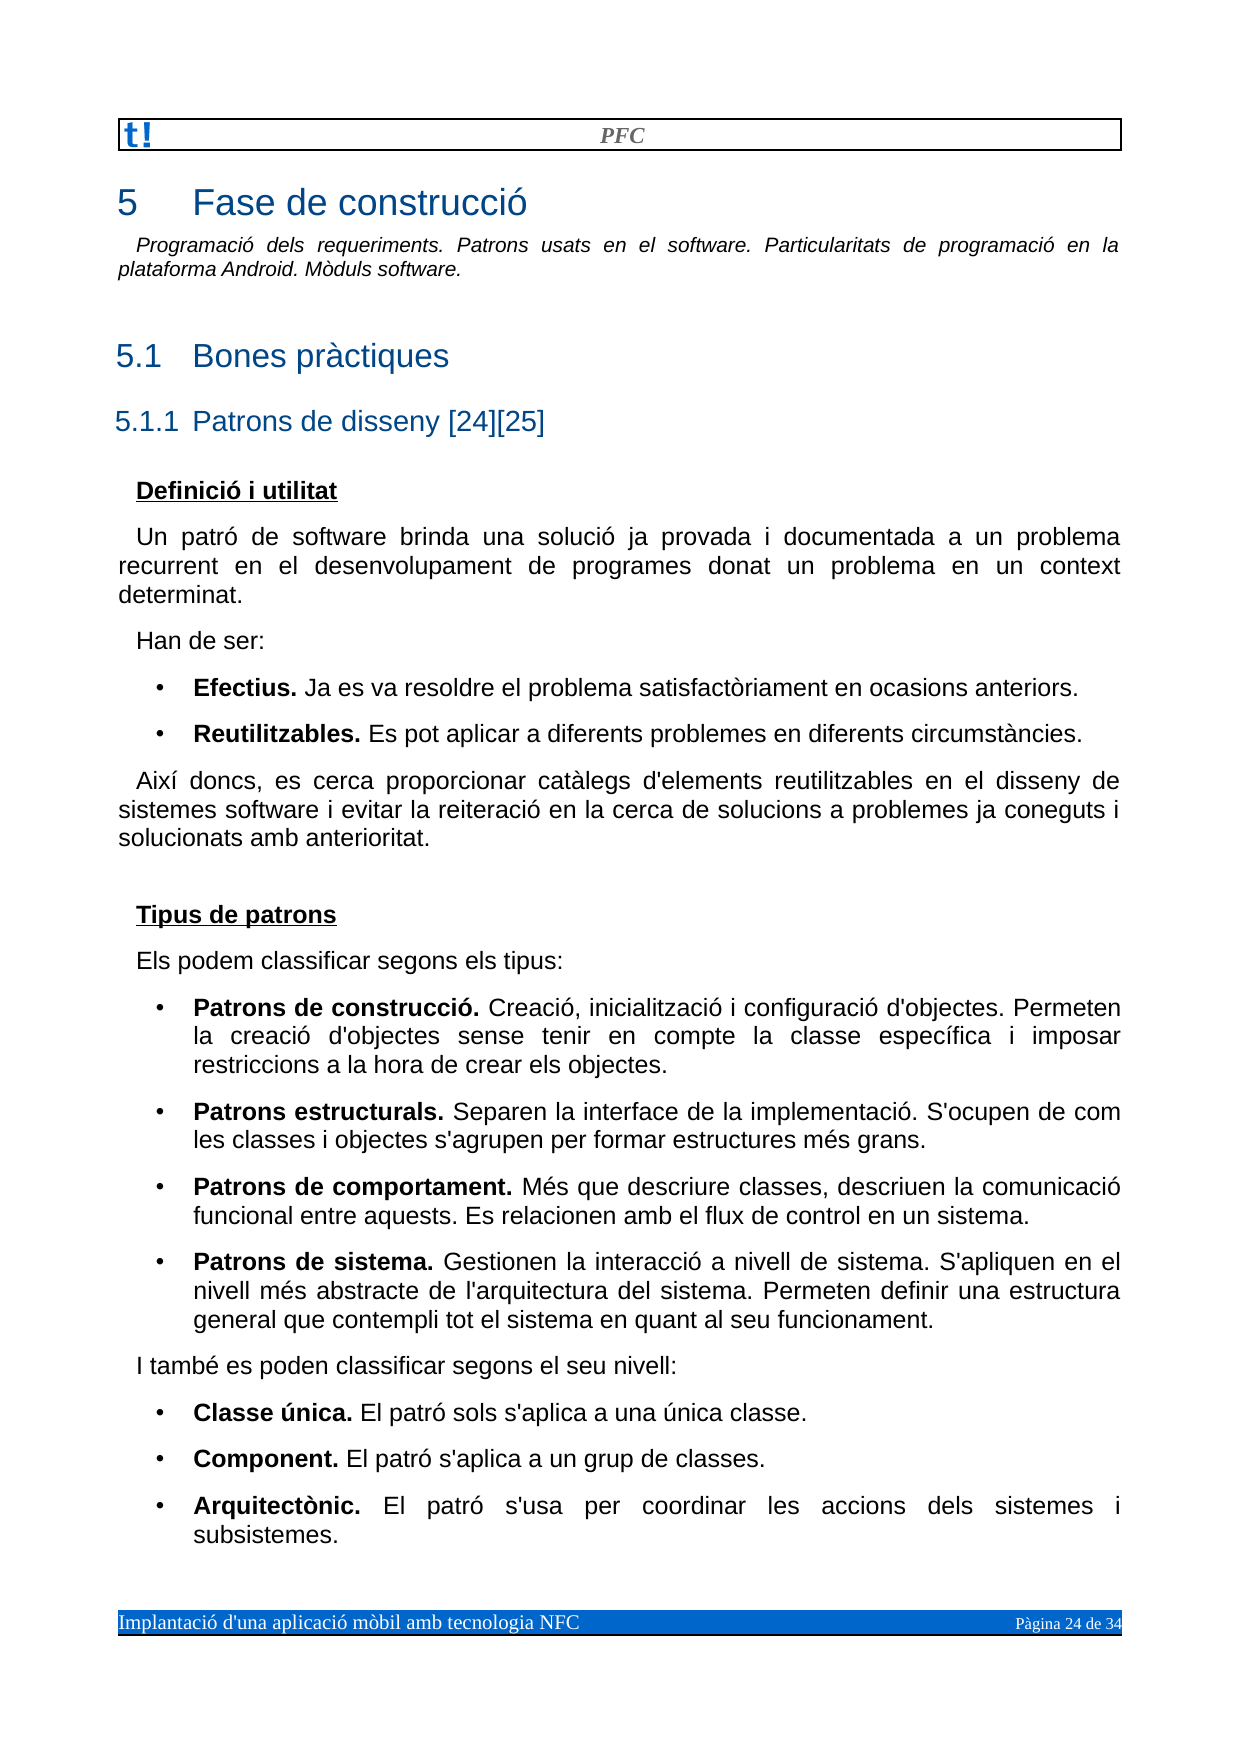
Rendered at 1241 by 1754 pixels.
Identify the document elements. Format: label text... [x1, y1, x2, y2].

list Efectius. Ja es va resoldre el problema satisfactòriament en ocasions anteriors. [156, 673, 1122, 702]
list Patrons de comportament. Més que descriure classes, descriuen la comunicació funcional entre aquests. Es relacionen amb el flux de control en un sistema. [156, 1172, 1122, 1229]
list Arquitectònic. El patró s'usa per coordinar les accions dels sistemes i subsistemes. [156, 1491, 1122, 1548]
text Programació dels requeriments. Patrons usats en el software. Particularitats de programació en la plataforma Android. Mòduls software. [118, 232, 1122, 280]
list Classe única. El patró sols s'aplica a una única classe. [156, 1398, 1122, 1427]
list Patrons de construcció. Creació, inicialització i configuració d'objectes. Permeten la creació d'objectes sense tenir en compte la classe específica i imposar restriccions a la hora de crear els objectes. [156, 992, 1122, 1079]
text Un patró de software brinda una solució ja provada i documentada a un problema recurrent en el desenvolupament de programes donat un problema en un context determinat. [118, 522, 1122, 609]
text Han de ser: [118, 626, 1122, 655]
text I també es poden classificar segons el seu nivell: [118, 1351, 1122, 1380]
picture [123, 121, 151, 148]
list Patrons de sistema. Gestionen la interacció a nivell de sistema. S'apliquen en el nivell més abstracte de l'arquitectura del sistema. Permeten definir una estructura general que contempli tot el sistema en quant al seu funcionament. [156, 1247, 1122, 1333]
list Component. El patró s'aplica a un grup de classes. [156, 1444, 1122, 1473]
subtitle Bones pràctiques [106, 336, 1122, 374]
text Els podem classificar segons els tipus: [118, 946, 1122, 975]
list Reutilitzables. Es pot aplicar a diferents problemes en diferents circumstàncies. [156, 719, 1122, 748]
text Així doncs, es cerca proporcionar catàlegs d'elements reutilitzables en el disseny de sistemes software i evitar la reiteració en la cerca de solucions a problemes ja coneguts i solucionats amb anterioritat. [118, 766, 1122, 852]
text Tipus de patrons [118, 899, 1122, 928]
subtitle Fase de construcció [106, 181, 1122, 224]
subtitle Patrons de disseny [24][25] [106, 404, 1122, 437]
text Definició i utilitat [118, 476, 1122, 505]
list Patrons estructurals. Separen la interface de la implementació. S'ocupen de com les classes i objectes s'agrupen per formar estructures més grans. [156, 1097, 1122, 1154]
